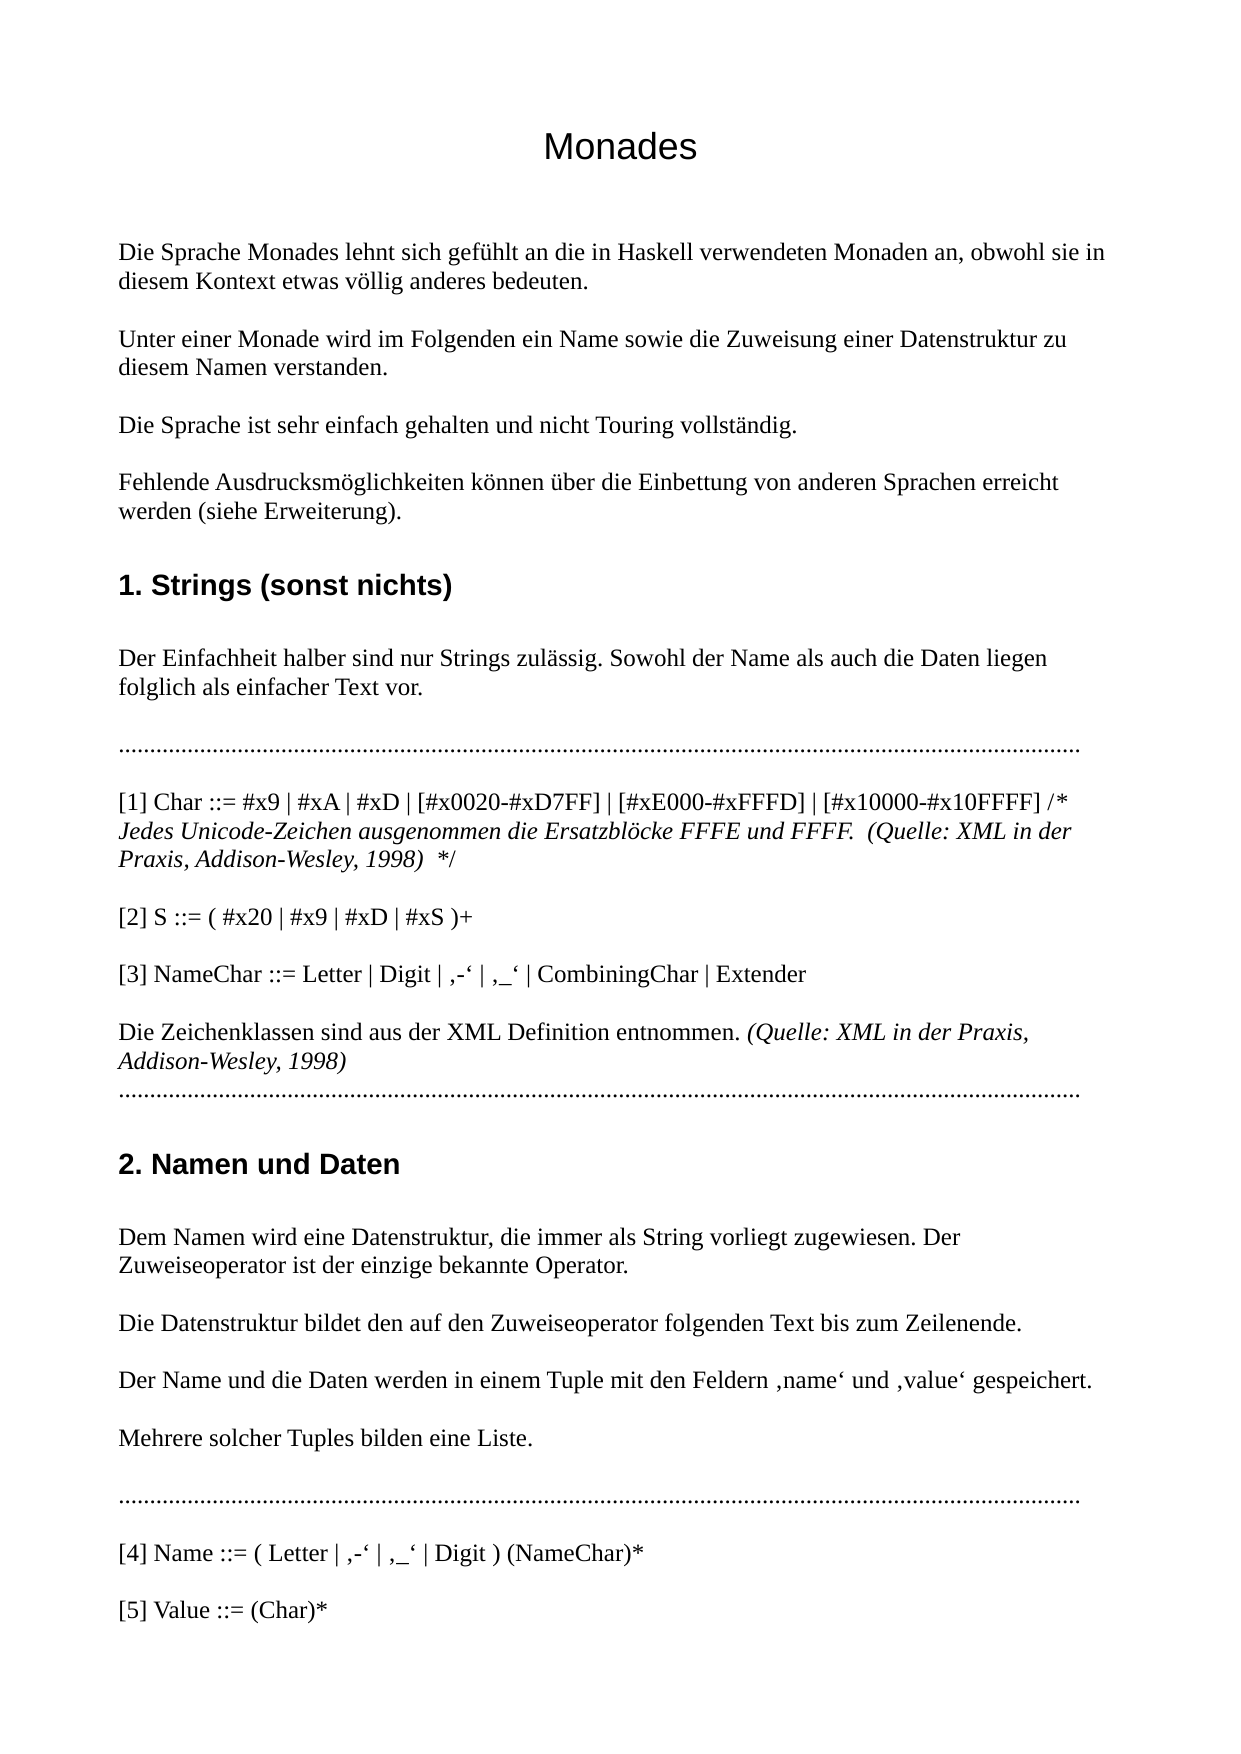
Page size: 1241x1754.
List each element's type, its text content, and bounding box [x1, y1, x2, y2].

text Die Datenstruktur bildet den auf den Zuweiseoperator folgenden Text bis zum Zeilenende. [118, 1308, 1122, 1337]
text Dem Namen wird eine Datenstruktur, die immer als String vorliegt zugewiesen. Der Zuweiseoperator ist der einzige bekannte Operator. [118, 1222, 1122, 1279]
text Mehrere solcher Tuples bilden eine Liste. [118, 1423, 1122, 1452]
text [3] NameChar ::= Letter | Digit | ‚-‘ | ‚_‘ | CombiningChar | Extender [118, 959, 1122, 988]
text .......................................................................................................................................................... [118, 729, 1122, 758]
text Die Sprache Monades lehnt sich gefühlt an die in Haskell verwendeten Monaden an, obwohl sie in diesem Kontext etwas völlig anderes bedeuten. [118, 237, 1122, 295]
text [2] S ::= ( #x20 | #x9 | #xD | #xS )+ [118, 902, 1122, 931]
text Die Zeichenklassen sind aus der XML Definition entnommen. (Quelle: XML in der Praxis, Addison-Wesley, 1998) [118, 1017, 1122, 1074]
text Die Sprache ist sehr einfach gehalten und nicht Touring vollständig. [118, 410, 1122, 439]
text [5] Value ::= (Char)* [118, 1595, 1122, 1624]
text Unter einer Monade wird im Folgenden ein Name sowie die Zuweisung einer Datenstruktur zu diesem Namen verstanden. [118, 324, 1122, 381]
subtitle Monades [118, 124, 1122, 167]
text .......................................................................................................................................................... [118, 1480, 1122, 1509]
text Der Einfachheit halber sind nur Strings zulässig. Sowohl der Name als auch die Daten liegen folglich als einfacher Text vor. [118, 643, 1122, 701]
text [4] Name ::= ( Letter | ‚-‘ | ‚_‘ | Digit ) (NameChar)* [118, 1538, 1122, 1567]
text .......................................................................................................................................................... [118, 1074, 1122, 1103]
text [1] Char ::= #x9 | #xA | #xD | [#x0020-#xD7FF] | [#xE000-#xFFFD] | [#x10000-#x10FFFF] /* Jedes Unicode-Zeichen ausgenommen die Ersatzblöcke FFFE und FFFF. (Quelle: XML in der Praxis, Addison-Wesley, 1998) */ [118, 787, 1122, 873]
text Fehlende Ausdrucksmöglichkeiten können über die Einbettung von anderen Sprachen erreicht werden (siehe Erweiterung). [118, 467, 1122, 525]
text Der Name und die Daten werden in einem Tuple mit den Feldern ‚name‘ und ‚value‘ gespeichert. [118, 1365, 1122, 1394]
subtitle 1. Strings (sonst nichts) [118, 568, 1122, 602]
subtitle 2. Namen und Daten [118, 1147, 1122, 1180]
